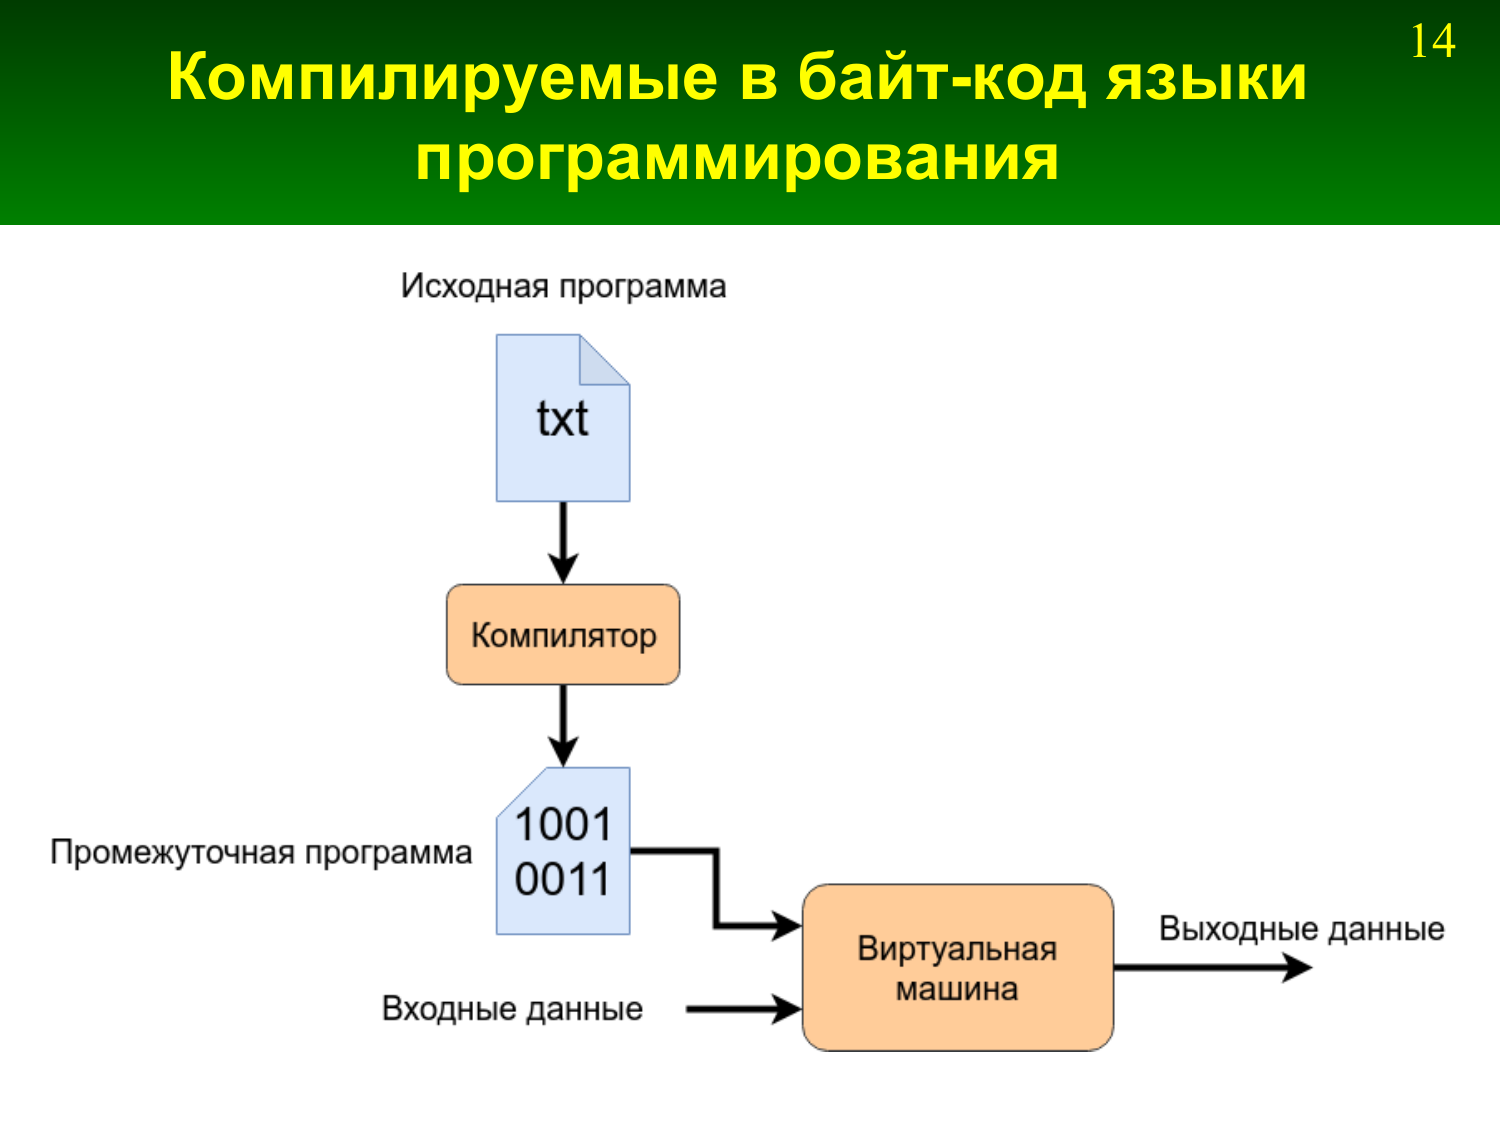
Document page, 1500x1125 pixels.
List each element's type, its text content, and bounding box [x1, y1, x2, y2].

title Компилируемые в байт-код языки программирования [88, 18, 1389, 207]
picture [24, 266, 1469, 1052]
